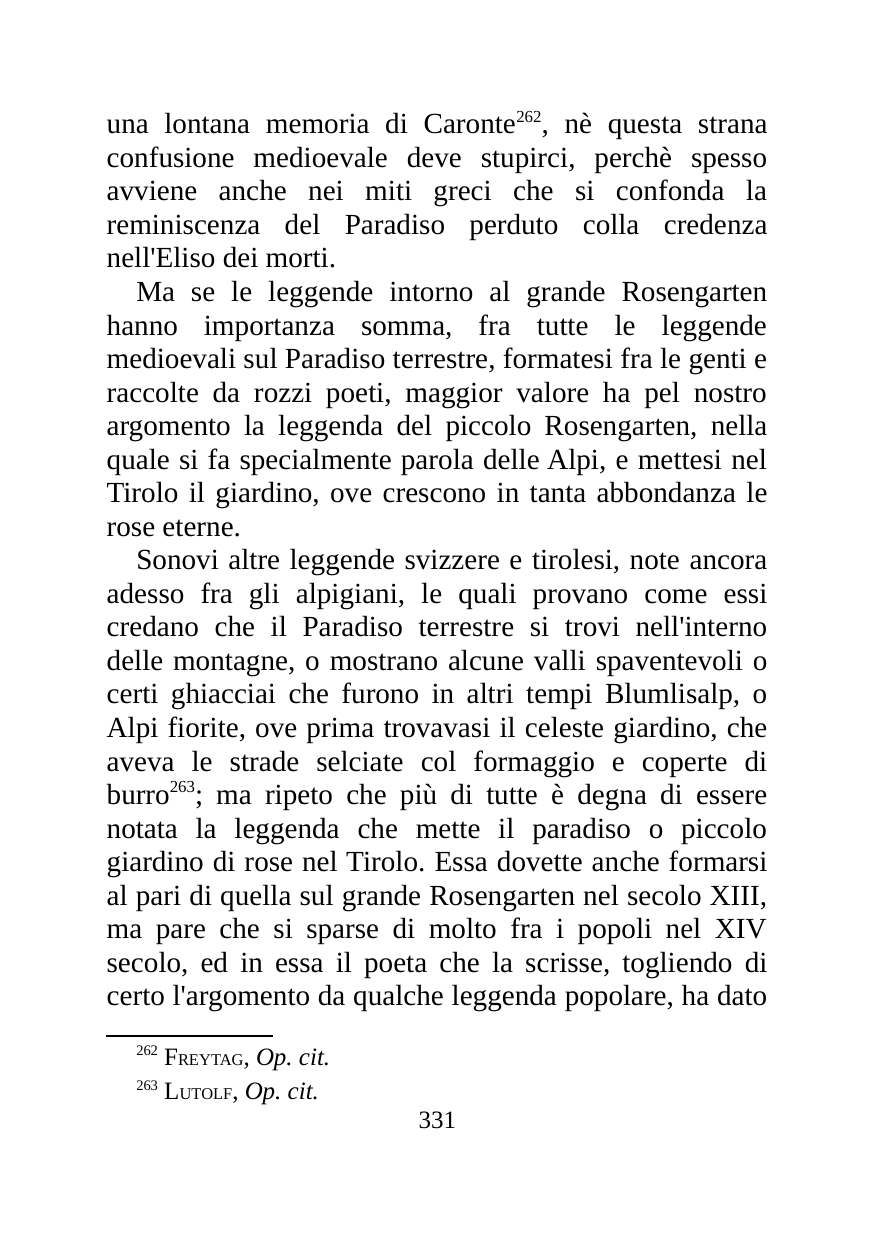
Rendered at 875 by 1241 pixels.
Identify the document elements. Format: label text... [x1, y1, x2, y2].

text Freytag, Op. cit. [106, 1042, 768, 1070]
text Ma se le leggende intorno al grande Rosengarten hanno importanza somma, fra tutte le leggende medioevali sul Paradiso terrestre, formatesi fra le genti e raccolte da rozzi poeti, maggior valore ha pel nostro argomento la leggenda del piccolo Rosengarten, nella quale si fa specialmente parola delle Alpi, e mettesi nel Tirolo il giardino, ove crescono in tanta abbondanza le rose eterne. [106, 274, 768, 542]
text una lontana memoria di Caronte, nè questa strana confusione medioevale deve stupirci, perchè spesso avviene anche nei miti greci che si confonda la reminiscenza del Paradiso perduto colla credenza nell'Eliso dei morti. [106, 106, 768, 274]
text Sonovi altre leggende svizzere e tirolesi, note ancora adesso fra gli alpigiani, le quali provano come essi credano che il Paradiso terrestre si trovi nell'interno delle montagne, o mostrano alcune valli spaventevoli o certi ghiacciai che furono in altri tempi Blumlisalp, o Alpi fiorite, ove prima trovavasi il celeste giardino, che aveva le strade selciate col formaggio e coperte di burro; ma ripeto che più di tutte è degna di essere notata la leggenda che mette il paradiso o piccolo giardino di rose nel Tirolo. Essa dovette anche formarsi al pari di quella sul grande Rosengarten nel secolo XIII, ma pare che si sparse di molto fra i popoli nel XIV secolo, ed in essa il poeta che la scrisse, togliendo di certo l'argomento da qualche leggenda popolare, ha dato [106, 542, 768, 1012]
text Lutolf, Op. cit. [106, 1076, 768, 1105]
